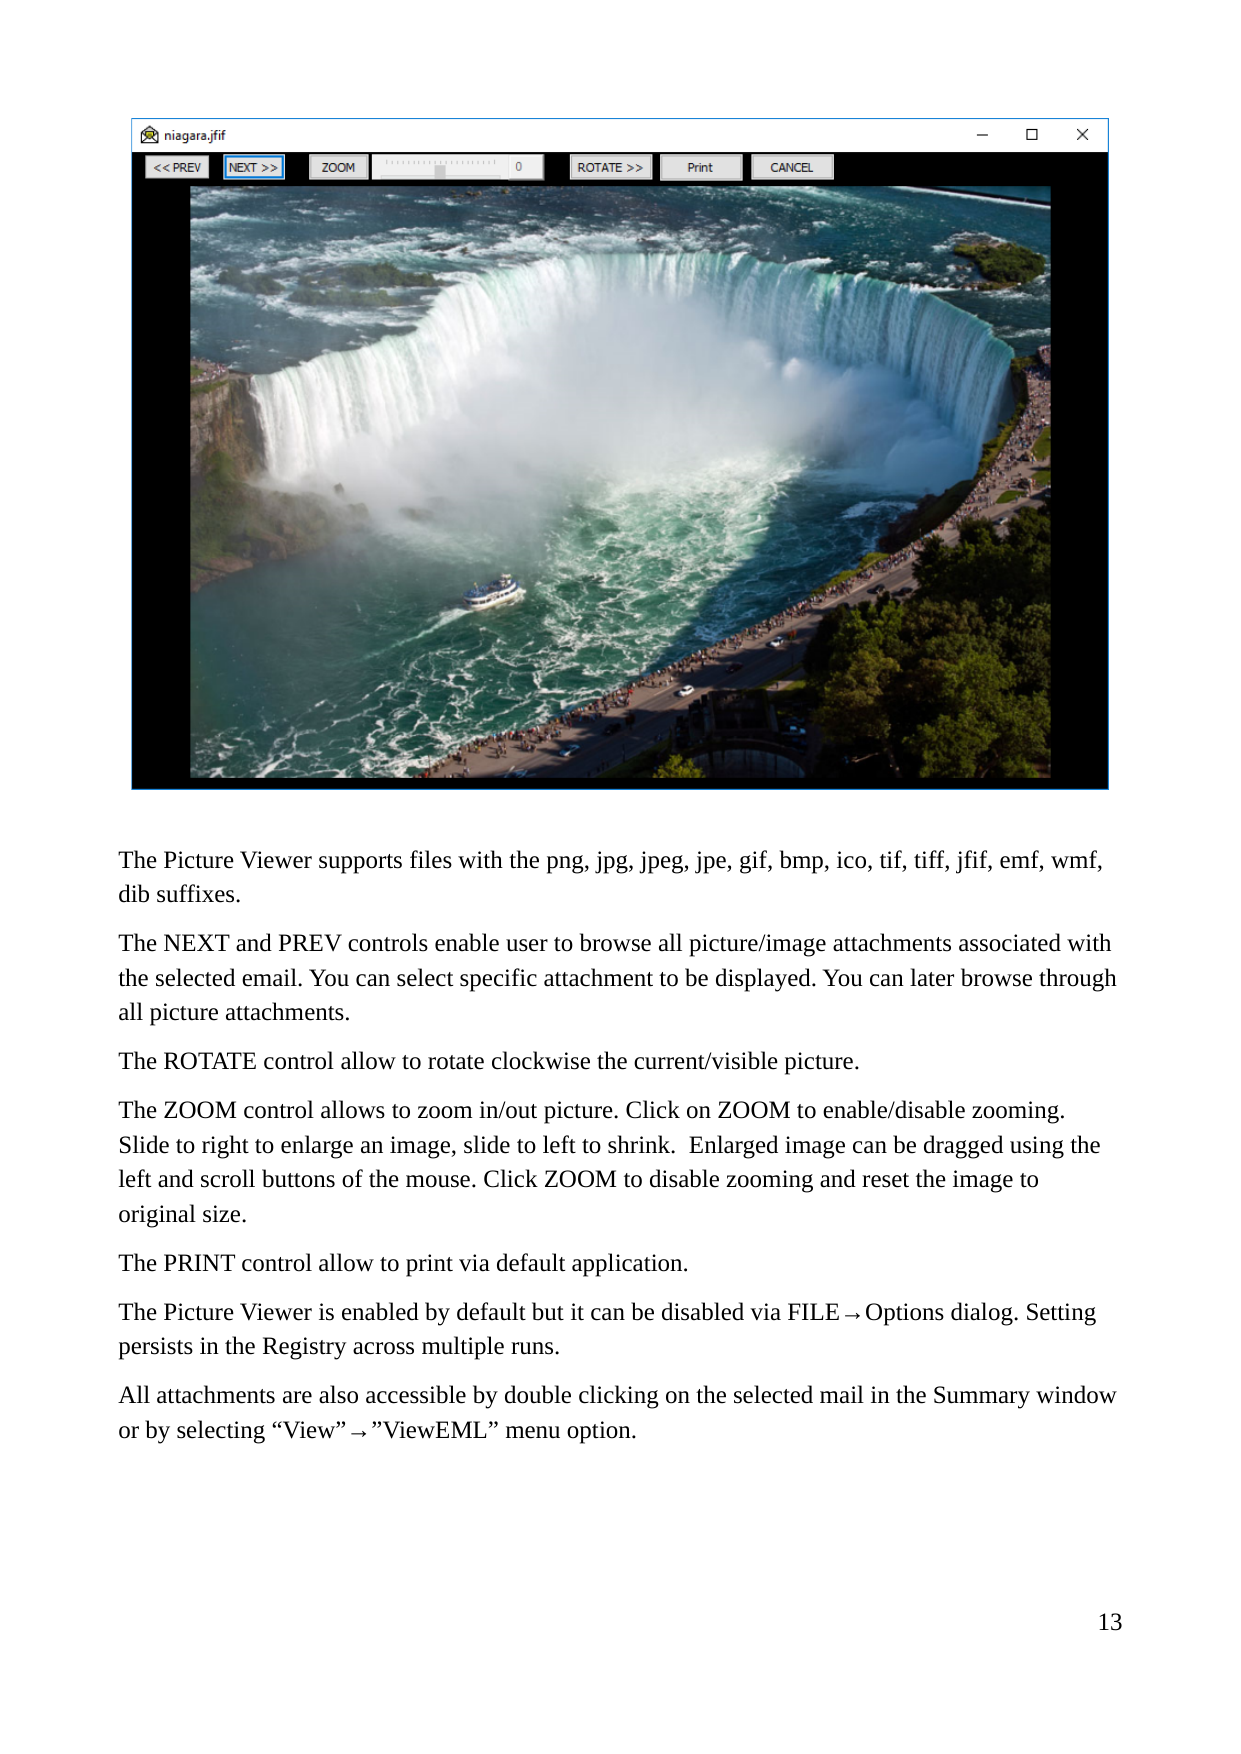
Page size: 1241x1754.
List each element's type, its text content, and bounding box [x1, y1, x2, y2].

picture [131, 118, 1109, 790]
text The ROTATE control allow to rotate clockwise the current/visible picture. [118, 1046, 1122, 1075]
text The Picture Viewer supports files with the png, jpg, jpeg, jpe, gif, bmp, ico, tif, tiff, jfif, emf, wmf, dib suffixes. [118, 845, 1122, 908]
text The Picture Viewer is enabled by default but it can be disabled via FILE→Options dialog. Setting persists in the Registry across multiple runs. [118, 1297, 1122, 1360]
text The PRINT control allow to print via default application. [118, 1248, 1122, 1277]
text The NEXT and PREV controls enable user to browse all picture/image attachments associated with the selected email. You can select specific attachment to be displayed. You can later browse through all picture attachments. [118, 928, 1122, 1026]
text All attachments are also accessible by double clicking on the selected mail in the Summary window or by selecting “View”→”ViewEML” menu option. [118, 1380, 1122, 1444]
text The ZOOM control allows to zoom in/out picture. Click on ZOOM to enable/disable zooming. Slide to right to enlarge an image, slide to left to shrink. Enlarged image can be dragged using the left and scroll buttons of the mouse. Click ZOOM to disable zooming and reset the image to original size. [118, 1095, 1122, 1227]
